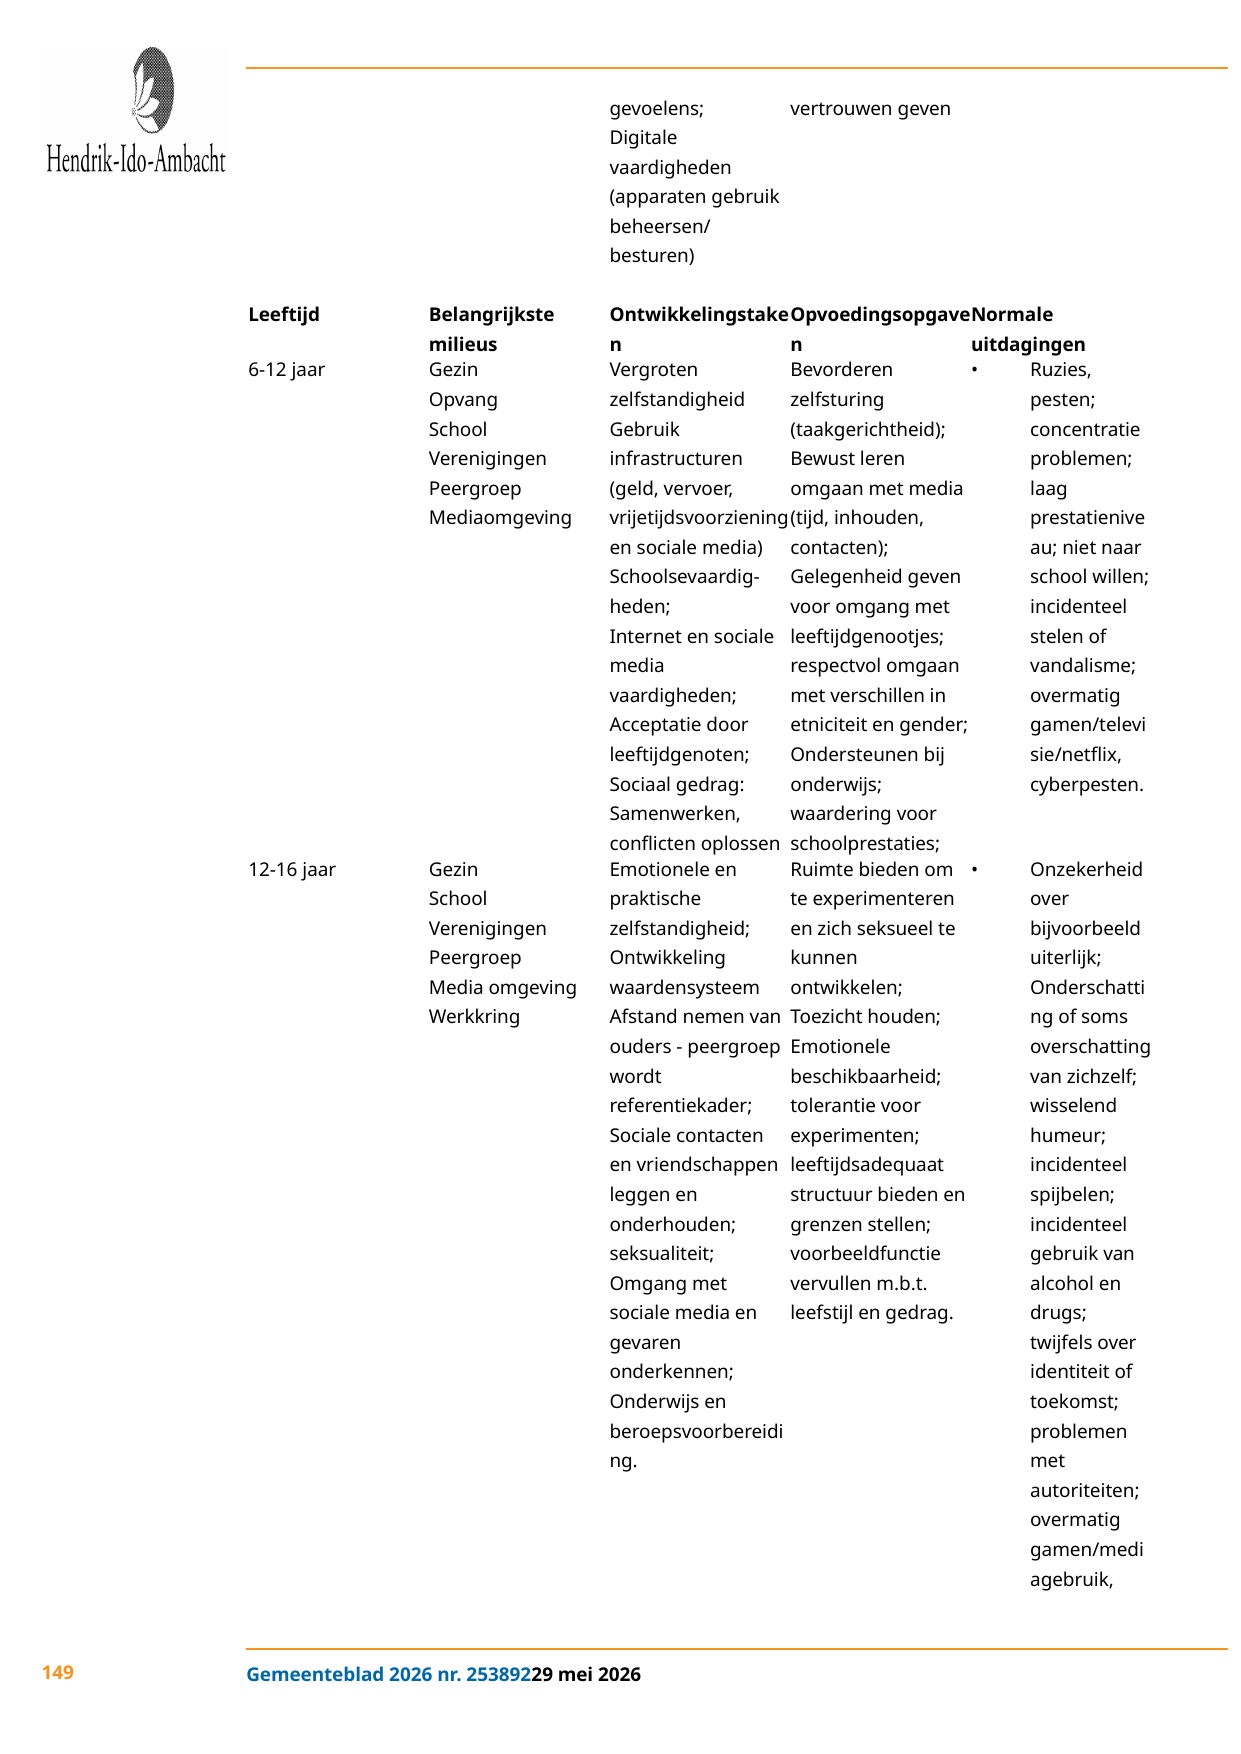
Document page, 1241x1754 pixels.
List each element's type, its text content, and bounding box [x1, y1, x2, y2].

table_cell Gezin School Verenigingen Peergroep Media omgeving Werkkring [429, 856, 609, 1591]
table_cell Ruimte bieden om te experimenteren en zich seksueel te kunnen ontwikkelen; Toezicht houden; Emotionele beschikbaarheid; tolerantie voor experimenten; leeftijdsadequaat structuur bieden en grenzen stellen; voorbeeldfunctie vervullen m.b.t. leefstijl en gedrag. [790, 856, 971, 1591]
picture [41, 47, 231, 172]
table_cell [429, 95, 609, 268]
table_header Opvoedingsopgaven [790, 301, 971, 357]
table_header Normale uitdagingen [971, 301, 1152, 357]
table_cell Vergroten zelfstandigheid Gebruik infrastructuren (geld, vervoer, vrijetijdsvoorzieningen sociale media) Schoolsevaardig- heden; Internet en sociale media vaardigheden; Acceptatie door leeftijdgenoten; Sociaal gedrag: Samenwerken, conflicten oplossen [609, 357, 790, 856]
table_cell [971, 95, 1152, 268]
table_cell 12-16 jaar [248, 856, 429, 1591]
table_cell [248, 95, 429, 268]
table_header Belangrijkste milieus [429, 301, 609, 357]
table_cell Onzekerheid over bijvoorbeeld uiterlijk; Onderschatting of soms overschatting van zichzelf; wisselend humeur; incidenteel spijbelen; incidenteel gebruik van alcohol en drugs; twijfels over identiteit of toekomst; problemen met autoriteiten; overmatig gamen/mediagebruik, [971, 856, 1152, 1591]
table_cell vertrouwen geven [790, 95, 971, 268]
table_cell gevoelens; Digitale vaardigheden (apparaten gebruik beheersen/ besturen) [609, 95, 790, 268]
table_cell Ruzies, pesten; concentratieproblemen; laag prestatieniveau; niet naar school willen; incidenteel stelen of vandalisme; overmatig gamen/televisie/netflix, cyberpesten. [971, 357, 1152, 856]
table_header Leeftijd [248, 301, 429, 357]
table_header Ontwikkelingstaken [609, 301, 790, 357]
table_cell Gezin Opvang School Verenigingen Peergroep Mediaomgeving [429, 357, 609, 856]
table_cell 6-12 jaar [248, 357, 429, 856]
table_cell Emotionele en praktische zelfstandigheid; Ontwikkeling waardensysteem Afstand nemen van ouders - peergroep wordt referentiekader; Sociale contacten en vriendschappen leggen en onderhouden; seksualiteit; Omgang met sociale media en gevaren onderkennen; Onderwijs en beroepsvoorbereiding. [609, 856, 790, 1591]
table_cell Bevorderen zelfsturing (taakgerichtheid); Bewust leren omgaan met media (tijd, inhouden, contacten); Gelegenheid geven voor omgang met leeftijdgenootjes; respectvol omgaan met verschillen in etniciteit en gender; Ondersteunen bij onderwijs; waardering voor schoolprestaties; [790, 357, 971, 856]
